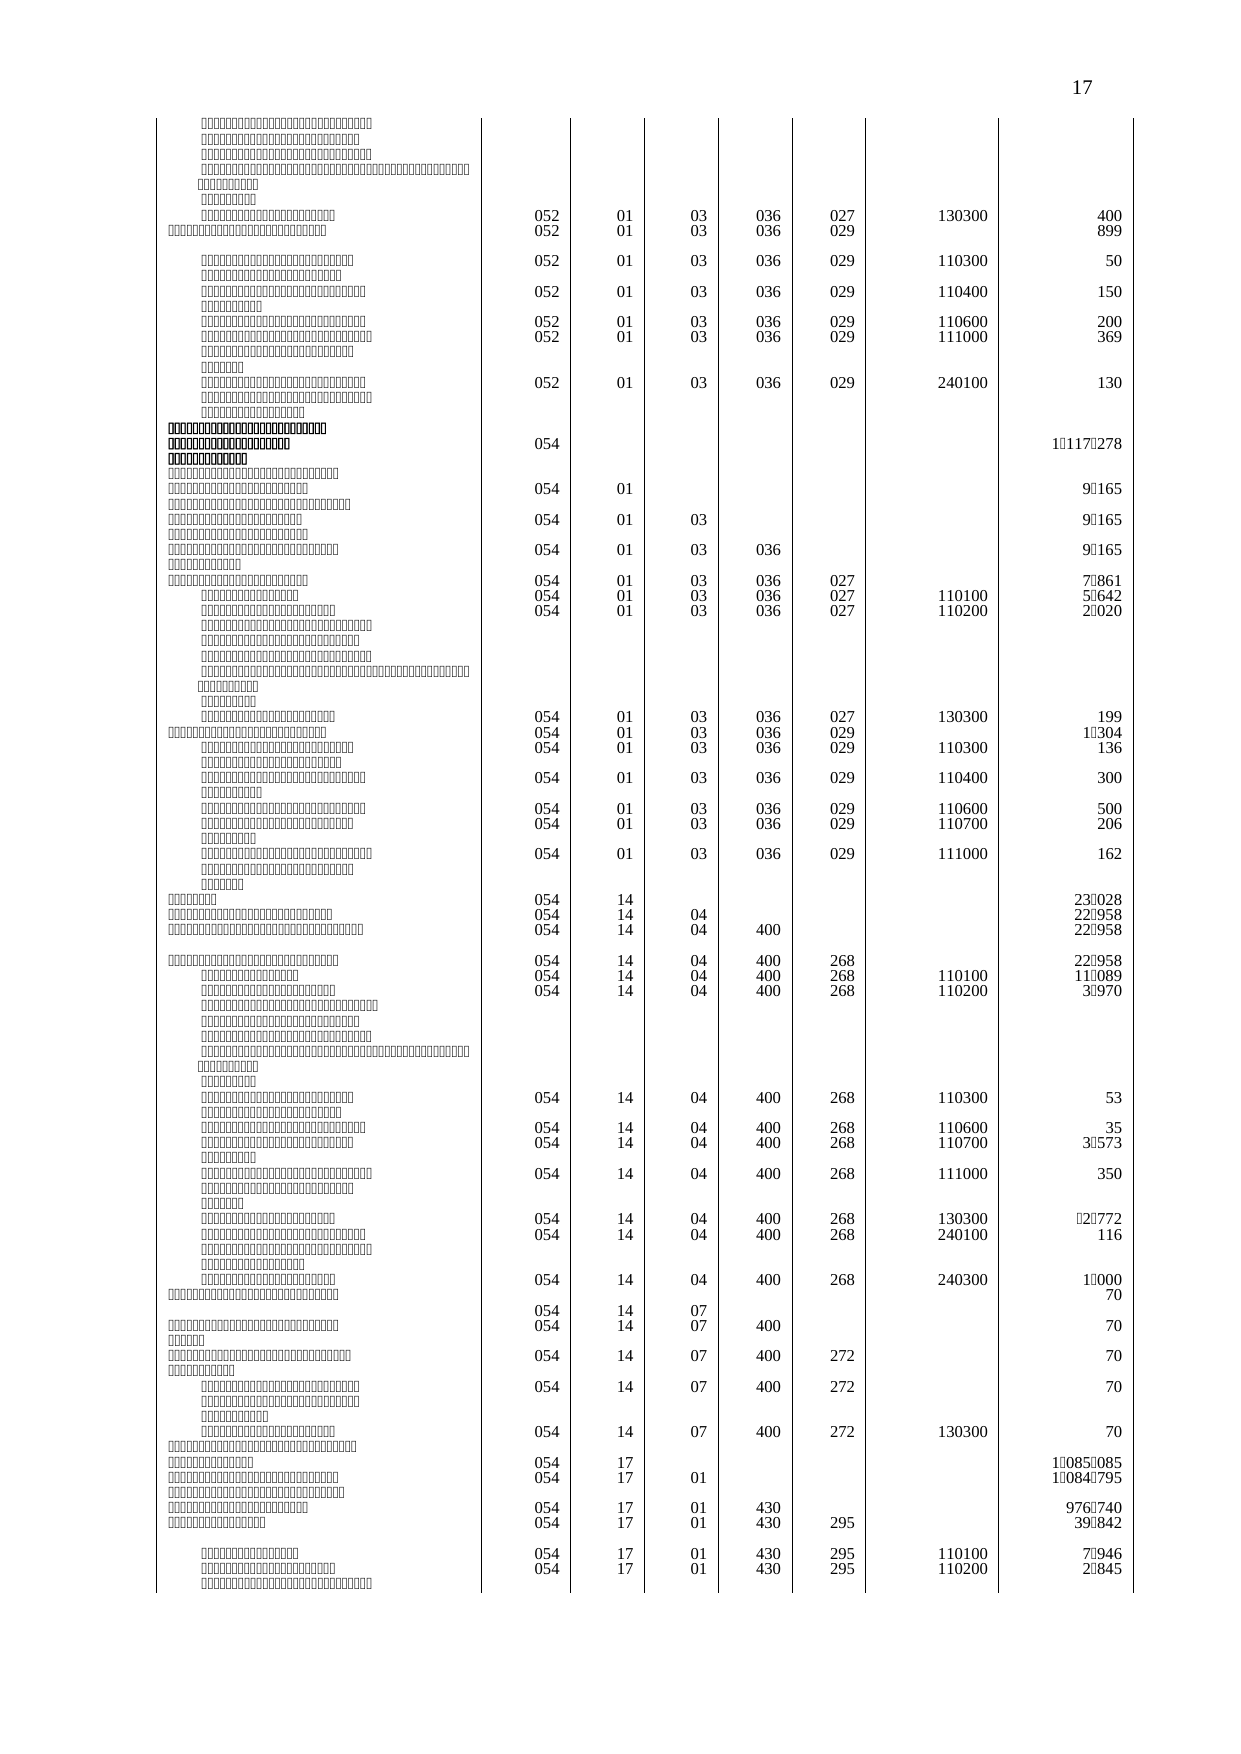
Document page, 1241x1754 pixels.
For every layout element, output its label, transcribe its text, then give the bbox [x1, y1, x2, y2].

table_cell  [571, 1548, 644, 1563]
table_cell [645, 894, 718, 909]
table_cell  [719, 772, 792, 802]
table_cell  [866, 1122, 998, 1137]
table_cell  [571, 909, 644, 924]
table_cell  [719, 742, 792, 772]
table_cell  [645, 1168, 718, 1213]
table_cell  [571, 1274, 644, 1289]
table_cell  [157, 894, 481, 909]
table_cell [866, 1350, 998, 1380]
table_cell  [571, 574, 644, 589]
table_cell   [157, 285, 481, 316]
table_cell  [482, 225, 570, 255]
table_cell  [482, 468, 570, 498]
table_cell  [571, 742, 644, 772]
table_cell  [157, 1122, 481, 1137]
table_cell  [999, 468, 1133, 498]
table_cell  [793, 1228, 865, 1274]
table_cell   [157, 1320, 481, 1350]
table_cell  [793, 1168, 865, 1213]
table_cell  [571, 1122, 644, 1137]
table_cell  [999, 1228, 1133, 1274]
table_cell  [999, 1350, 1133, 1380]
table_cell  [719, 1563, 792, 1593]
table_cell  [793, 726, 865, 742]
table_cell  [645, 772, 718, 802]
table_cell  [571, 498, 644, 529]
table_cell  [866, 1274, 998, 1289]
table_cell  [645, 848, 718, 894]
table_cell  [571, 1472, 644, 1487]
table_cell  [999, 1517, 1133, 1548]
table_cell  [999, 316, 1133, 331]
table_cell  [482, 924, 570, 954]
table_cell  [645, 1487, 718, 1517]
table_cell [866, 574, 998, 589]
table_cell [999, 118, 1133, 209]
table_cell  [645, 1091, 718, 1122]
table_cell  [645, 498, 718, 529]
table_cell  [157, 924, 481, 954]
table_cell  [999, 225, 1133, 255]
table_cell  [793, 1563, 865, 1593]
table_cell  [793, 985, 865, 1091]
table_cell  [719, 605, 792, 711]
table_cell  [793, 742, 865, 772]
table_cell  [157, 1548, 481, 1563]
table_cell  [571, 1091, 644, 1122]
table_cell [645, 1441, 718, 1472]
table_cell  [157, 726, 481, 742]
table_cell  [793, 1213, 865, 1228]
table_cell  [999, 209, 1133, 224]
table_cell      [157, 118, 481, 209]
table_cell  [571, 1441, 644, 1472]
table_cell  [157, 1213, 481, 1228]
table_cell [793, 498, 865, 529]
table_cell  [645, 1472, 718, 1487]
table_cell  [719, 818, 792, 848]
table_cell [793, 1487, 865, 1517]
table_cell  [719, 331, 792, 377]
table_cell [866, 118, 998, 209]
table_cell  [645, 1380, 718, 1426]
table_cell  [482, 711, 570, 726]
table_cell   [157, 772, 481, 802]
table_cell  [866, 818, 998, 848]
table_cell [793, 894, 865, 909]
table_cell [793, 909, 865, 924]
table_cell  [645, 985, 718, 1091]
table_cell [866, 909, 998, 924]
table_cell  [482, 894, 570, 909]
table_cell  [645, 924, 718, 954]
table_cell  [866, 1091, 998, 1122]
table_cell  [793, 255, 865, 285]
table_cell  [482, 1274, 570, 1289]
table_cell  [999, 1472, 1133, 1487]
table_cell  [866, 1168, 998, 1213]
table_cell  [645, 1548, 718, 1563]
table_cell  [571, 285, 644, 316]
table_cell  [645, 803, 718, 818]
table_cell  [793, 970, 865, 985]
table_cell  [866, 331, 998, 377]
table_cell [866, 1472, 998, 1487]
table_cell  [482, 316, 570, 331]
table_cell  [999, 574, 1133, 589]
table_cell [866, 1289, 998, 1319]
table_cell  [793, 1426, 865, 1441]
table_cell  [645, 742, 718, 772]
table_cell  [645, 1289, 718, 1319]
table_cell  [482, 1168, 570, 1213]
table_cell  [571, 377, 644, 422]
table_cell [571, 422, 644, 468]
table_cell  [482, 848, 570, 894]
table_cell [719, 1441, 792, 1472]
table_cell  [645, 285, 718, 316]
table_cell  [793, 1548, 865, 1563]
table_cell  [645, 1122, 718, 1137]
table_cell  [999, 529, 1133, 574]
table_cell  [793, 316, 865, 331]
table_cell  [719, 1487, 792, 1517]
table_cell  [999, 1122, 1133, 1137]
table_cell  [571, 970, 644, 985]
table_cell  [866, 772, 998, 802]
table_cell  [645, 377, 718, 422]
table_cell [866, 955, 998, 970]
table_cell  [719, 1228, 792, 1274]
table_cell    [157, 529, 481, 574]
table_cell  [999, 1380, 1133, 1426]
table_cell  [482, 1320, 570, 1350]
table_cell  [719, 1517, 792, 1548]
table_cell  [866, 848, 998, 894]
table_cell  [793, 331, 865, 377]
table_cell  [719, 848, 792, 894]
table_cell  [482, 422, 570, 468]
table_cell  [157, 209, 481, 224]
table_cell  [571, 1380, 644, 1426]
table_cell [866, 498, 998, 529]
table_cell  [482, 1517, 570, 1548]
table_cell       [157, 605, 481, 711]
table_cell  [482, 985, 570, 1091]
table_cell  [719, 1122, 792, 1137]
table_cell  [571, 803, 644, 818]
table_cell    [157, 1168, 481, 1213]
table_cell  [866, 285, 998, 316]
table_cell  [157, 1289, 481, 1319]
table_cell  [645, 1228, 718, 1274]
table_cell  [157, 225, 481, 255]
table_cell  [866, 377, 998, 422]
table_cell  [793, 574, 865, 589]
table_cell [482, 118, 570, 209]
table_cell  [482, 726, 570, 742]
table_cell [866, 1441, 998, 1472]
table_cell  [866, 1213, 998, 1228]
table_cell  [999, 711, 1133, 726]
table_cell    [157, 1380, 481, 1426]
table_cell  [793, 1122, 865, 1137]
table_cell  [482, 955, 570, 970]
table_cell  [866, 803, 998, 818]
table_cell  [866, 1548, 998, 1563]
table_cell  [482, 772, 570, 802]
table_cell    [157, 848, 481, 894]
table_cell  [793, 1380, 865, 1426]
table_cell  [482, 1350, 570, 1380]
table_cell  [999, 955, 1133, 970]
table_cell  [719, 970, 792, 985]
table_cell  [999, 742, 1133, 772]
table_cell  [571, 316, 644, 331]
table_cell  [719, 316, 792, 331]
table_cell [793, 924, 865, 954]
table_cell  [571, 605, 644, 711]
table_cell   [157, 1441, 481, 1472]
table_cell  [645, 955, 718, 970]
table_cell  [645, 1213, 718, 1228]
table_cell  [866, 742, 998, 772]
table_cell  [999, 1091, 1133, 1122]
table_cell  [793, 209, 865, 224]
table_cell  [645, 1426, 718, 1441]
table_cell  [645, 1137, 718, 1167]
table_cell  [571, 1350, 644, 1380]
table_cell  [482, 742, 570, 772]
table_cell [866, 225, 998, 255]
table_cell [866, 924, 998, 954]
table_cell  [645, 1350, 718, 1380]
table_cell    [157, 331, 481, 377]
table_cell  [571, 894, 644, 909]
table_cell  [482, 1091, 570, 1122]
table_cell  [999, 1548, 1133, 1563]
table_cell  [999, 818, 1133, 848]
table_cell  [157, 1426, 481, 1441]
table_cell  [999, 848, 1133, 894]
table_cell  [719, 1380, 792, 1426]
table_cell  [482, 909, 570, 924]
table_cell [793, 422, 865, 468]
table_cell  [482, 1563, 570, 1593]
table_cell  [999, 1320, 1133, 1350]
table_cell  [719, 574, 792, 589]
table_cell  [793, 590, 865, 605]
table_cell  [571, 1137, 644, 1167]
table_cell  [866, 590, 998, 605]
table_cell  [719, 1168, 792, 1213]
table_cell  [571, 331, 644, 377]
table_cell  [793, 1350, 865, 1380]
table_cell  [866, 711, 998, 726]
table_cell   [157, 742, 481, 772]
table_cell  [571, 590, 644, 605]
table_cell  [571, 726, 644, 742]
table_cell  [645, 1563, 718, 1593]
table_cell  [571, 255, 644, 285]
table_cell   [157, 255, 481, 285]
table_cell  [645, 529, 718, 574]
table_cell  [719, 529, 792, 574]
table_cell [719, 498, 792, 529]
table_cell  [866, 1228, 998, 1274]
table_cell  [866, 209, 998, 224]
table_cell  [719, 726, 792, 742]
table_cell  [793, 848, 865, 894]
table_cell  [999, 377, 1133, 422]
table_cell  [719, 1213, 792, 1228]
table_cell  [866, 605, 998, 711]
table_cell  [999, 1168, 1133, 1213]
table_cell  [645, 316, 718, 331]
table_cell  [866, 316, 998, 331]
table_cell  [719, 590, 792, 605]
table_cell  [719, 1091, 792, 1122]
table_cell  [645, 818, 718, 848]
table_cell  [999, 590, 1133, 605]
table_cell  [157, 574, 481, 589]
table_cell [719, 909, 792, 924]
table_cell  [719, 1426, 792, 1441]
table_cell [793, 118, 865, 209]
table_cell  [719, 1137, 792, 1167]
table_cell  [482, 970, 570, 985]
table_cell  [157, 316, 481, 331]
table_cell  [571, 924, 644, 954]
table_cell  [793, 1091, 865, 1122]
table_cell  [157, 803, 481, 818]
table_cell  [999, 970, 1133, 985]
table_cell  [482, 1228, 570, 1274]
table_cell   [157, 1563, 481, 1593]
table_cell  [571, 848, 644, 894]
table_cell  [719, 1320, 792, 1350]
table_cell [793, 1289, 865, 1319]
table_cell  [571, 1213, 644, 1228]
table_cell  [719, 955, 792, 970]
table_cell  [482, 1122, 570, 1137]
table_cell  [999, 924, 1133, 954]
table_cell [866, 529, 998, 574]
table_cell [645, 422, 718, 468]
table_cell  [645, 726, 718, 742]
table_cell  [482, 605, 570, 711]
table_cell  [999, 1137, 1133, 1167]
table_cell  [645, 225, 718, 255]
table_cell  [482, 1441, 570, 1472]
table_cell [719, 118, 792, 209]
table_cell  [719, 209, 792, 224]
table_cell  [999, 498, 1133, 529]
table_cell  [793, 818, 865, 848]
table_cell  [719, 1548, 792, 1563]
table_cell  [645, 255, 718, 285]
table_cell  [482, 1380, 570, 1426]
table_cell  [645, 605, 718, 711]
table_cell [866, 726, 998, 742]
table_cell  [999, 726, 1133, 742]
table_cell  [571, 1517, 644, 1548]
table_cell  [793, 772, 865, 802]
table_cell  [482, 590, 570, 605]
table_cell  [571, 1289, 644, 1319]
table_cell  [999, 1213, 1133, 1228]
table_cell  [157, 1472, 481, 1487]
table_cell  [793, 1274, 865, 1289]
table_cell [571, 118, 644, 209]
table_cell  [999, 1487, 1133, 1517]
table_cell [866, 1517, 998, 1548]
table_cell    [157, 1228, 481, 1274]
table_cell [866, 1320, 998, 1350]
table_cell   [157, 1350, 481, 1380]
table_cell  [157, 1517, 481, 1548]
table_cell  [482, 529, 570, 574]
table_cell  [793, 605, 865, 711]
table_cell  [999, 255, 1133, 285]
table_cell  [482, 1472, 570, 1487]
table_cell  [999, 1563, 1133, 1593]
table_cell [866, 422, 998, 468]
table_cell  [645, 1320, 718, 1350]
table_cell  [999, 1441, 1133, 1472]
table_cell  [482, 1548, 570, 1563]
table_cell [719, 422, 792, 468]
table_cell  [571, 468, 644, 498]
table_cell  [645, 711, 718, 726]
table_cell  [157, 711, 481, 726]
table_cell  [793, 711, 865, 726]
table_cell [719, 894, 792, 909]
table_cell  [571, 1563, 644, 1593]
table_cell  [999, 772, 1133, 802]
table_cell  [645, 970, 718, 985]
table_cell [793, 1320, 865, 1350]
table_cell  [571, 818, 644, 848]
table_cell  [999, 1289, 1133, 1319]
table_cell  [571, 529, 644, 574]
table_cell       [157, 985, 481, 1091]
table_cell  [482, 818, 570, 848]
table_cell [866, 1487, 998, 1517]
table_cell  [482, 498, 570, 529]
table_cell  [866, 1137, 998, 1167]
table_cell   [157, 1487, 481, 1517]
table_cell  [719, 985, 792, 1091]
table_cell    [157, 422, 481, 468]
table_cell  [157, 970, 481, 985]
table_cell  [793, 955, 865, 970]
table_cell   [157, 468, 481, 498]
table_cell  [571, 1168, 644, 1213]
table_cell  [999, 909, 1133, 924]
table_cell [866, 1380, 998, 1426]
table_cell  [482, 1137, 570, 1167]
table_cell  [866, 1563, 998, 1593]
table_cell  [482, 1289, 570, 1319]
table_cell  [571, 772, 644, 802]
table_cell  [571, 225, 644, 255]
table_cell  [719, 285, 792, 316]
table_cell  [999, 803, 1133, 818]
table_cell  [999, 1426, 1133, 1441]
table_cell  [999, 605, 1133, 711]
table_cell  [571, 1228, 644, 1274]
table_cell  [482, 377, 570, 422]
table_cell   [157, 1091, 481, 1122]
table_cell   [157, 818, 481, 848]
table_cell  [793, 377, 865, 422]
table_cell  [999, 894, 1133, 909]
table_cell  [482, 255, 570, 285]
table_cell  [482, 285, 570, 316]
table_cell  [645, 209, 718, 224]
table_cell  [719, 255, 792, 285]
table_cell [645, 118, 718, 209]
table_cell  [999, 285, 1133, 316]
table_cell  [719, 377, 792, 422]
table_cell  [482, 331, 570, 377]
table_cell  [999, 331, 1133, 377]
table_cell  [571, 209, 644, 224]
table_cell  [719, 1274, 792, 1289]
table_cell  [482, 1487, 570, 1517]
table_cell  [645, 590, 718, 605]
table_cell  [571, 1320, 644, 1350]
table_cell  [719, 803, 792, 818]
table_cell [793, 1441, 865, 1472]
table_cell  [571, 1426, 644, 1441]
table_cell [793, 468, 865, 498]
table_cell  [719, 225, 792, 255]
table_cell  [866, 255, 998, 285]
table_cell  [793, 1517, 865, 1548]
table_cell  [482, 1213, 570, 1228]
table_cell  [645, 1274, 718, 1289]
table_cell  [793, 803, 865, 818]
table_cell  [571, 955, 644, 970]
table_cell  [571, 711, 644, 726]
table_cell  [645, 1517, 718, 1548]
table_cell  [866, 985, 998, 1091]
table_cell  [999, 422, 1133, 468]
table_cell [866, 468, 998, 498]
table_cell  [157, 1274, 481, 1289]
table_cell  [999, 1274, 1133, 1289]
table_cell  [571, 1487, 644, 1517]
table_cell    [157, 377, 481, 422]
table_cell  [719, 1350, 792, 1380]
table_cell  [157, 909, 481, 924]
table_cell  [157, 590, 481, 605]
table_cell [719, 1472, 792, 1487]
table_cell  [793, 1137, 865, 1167]
table_cell [719, 468, 792, 498]
table_cell  [482, 1426, 570, 1441]
table_cell  [482, 803, 570, 818]
table_cell  [866, 1426, 998, 1441]
table_cell  [157, 955, 481, 970]
table_cell [645, 468, 718, 498]
table_cell  [571, 985, 644, 1091]
table_cell [866, 894, 998, 909]
table_cell  [645, 331, 718, 377]
table_cell [793, 1472, 865, 1487]
table_cell [793, 529, 865, 574]
table_cell  [645, 909, 718, 924]
table_cell  [866, 970, 998, 985]
table_cell  [719, 924, 792, 954]
table_cell   [157, 1137, 481, 1167]
table_cell  [999, 985, 1133, 1091]
table_cell  [645, 574, 718, 589]
table_cell  [793, 285, 865, 316]
table_cell  [482, 209, 570, 224]
table_cell [719, 1289, 792, 1319]
table_cell  [793, 225, 865, 255]
table_cell  [719, 711, 792, 726]
table_cell   [157, 498, 481, 529]
table_cell  [482, 574, 570, 589]
